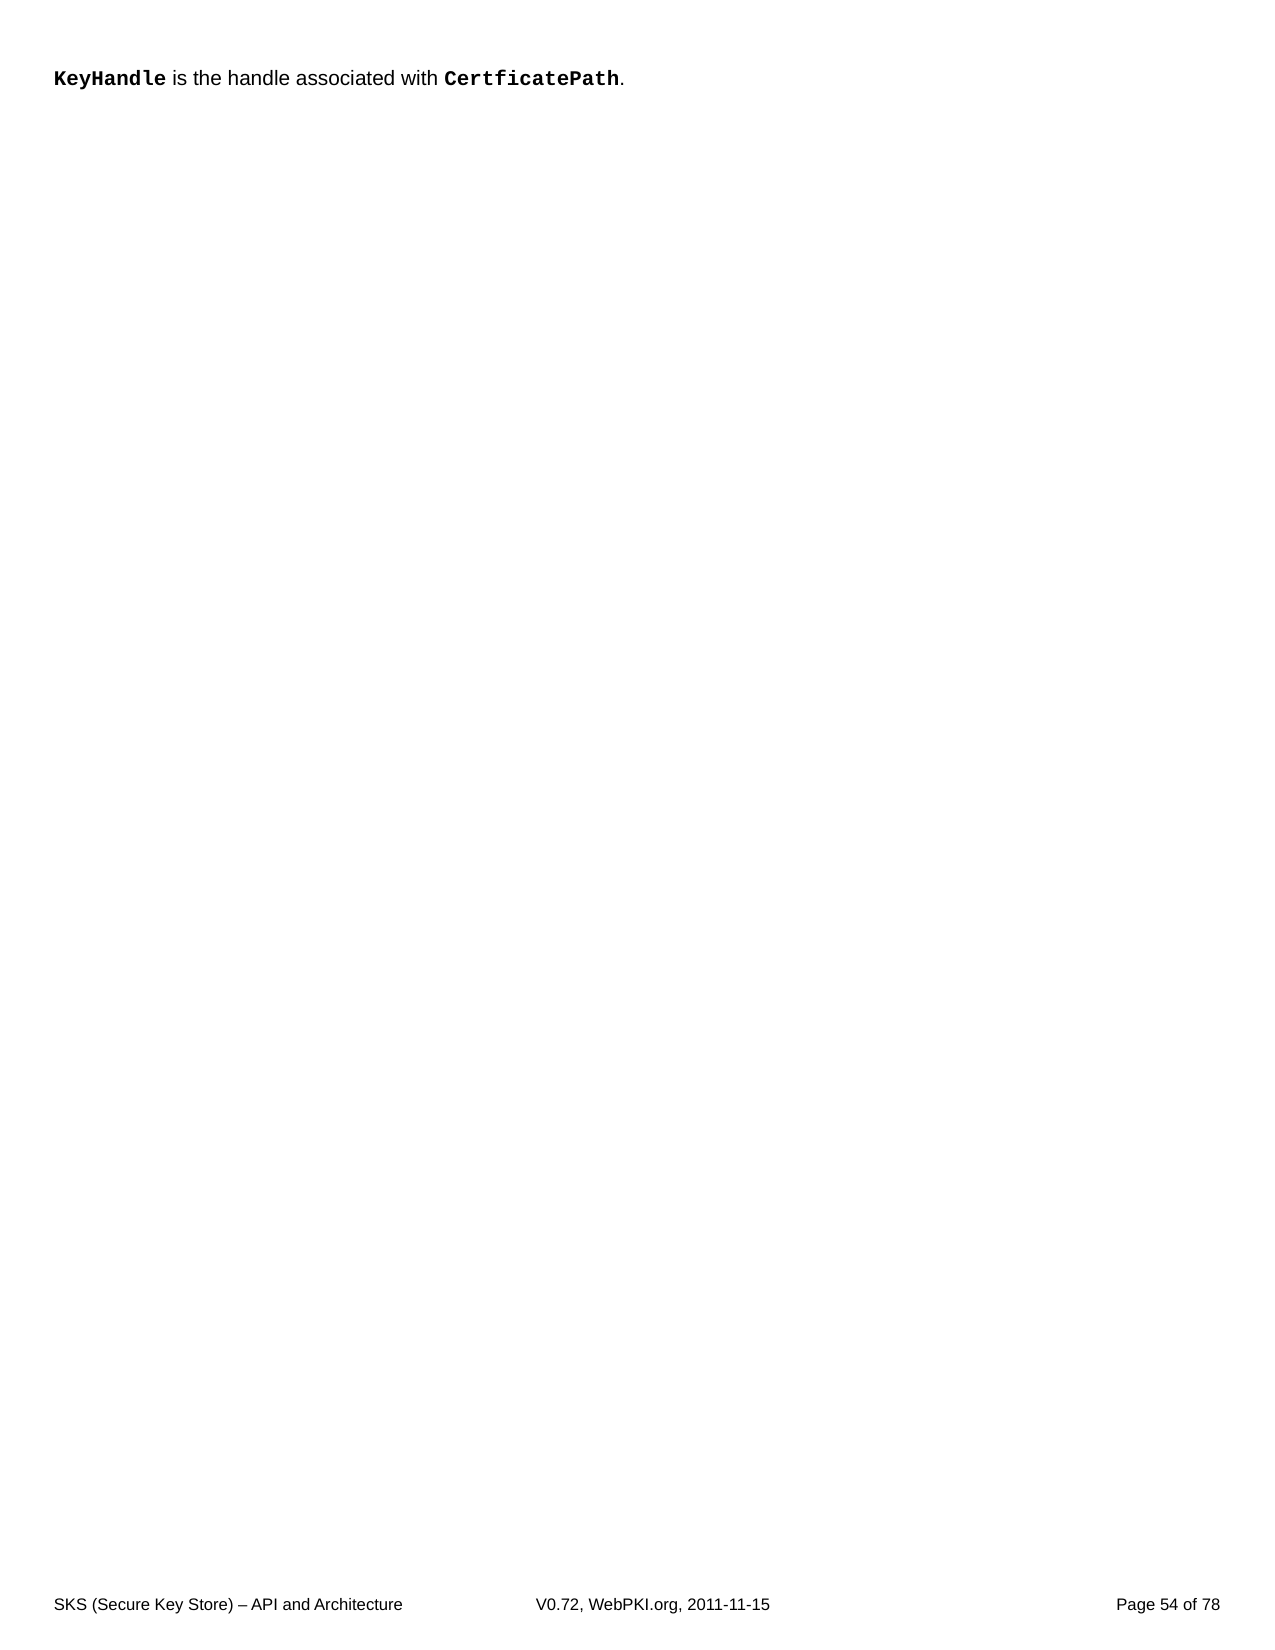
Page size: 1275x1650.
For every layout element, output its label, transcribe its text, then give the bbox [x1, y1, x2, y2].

text KeyHandle is the handle associated with CertficatePath. [54, 66, 1221, 92]
